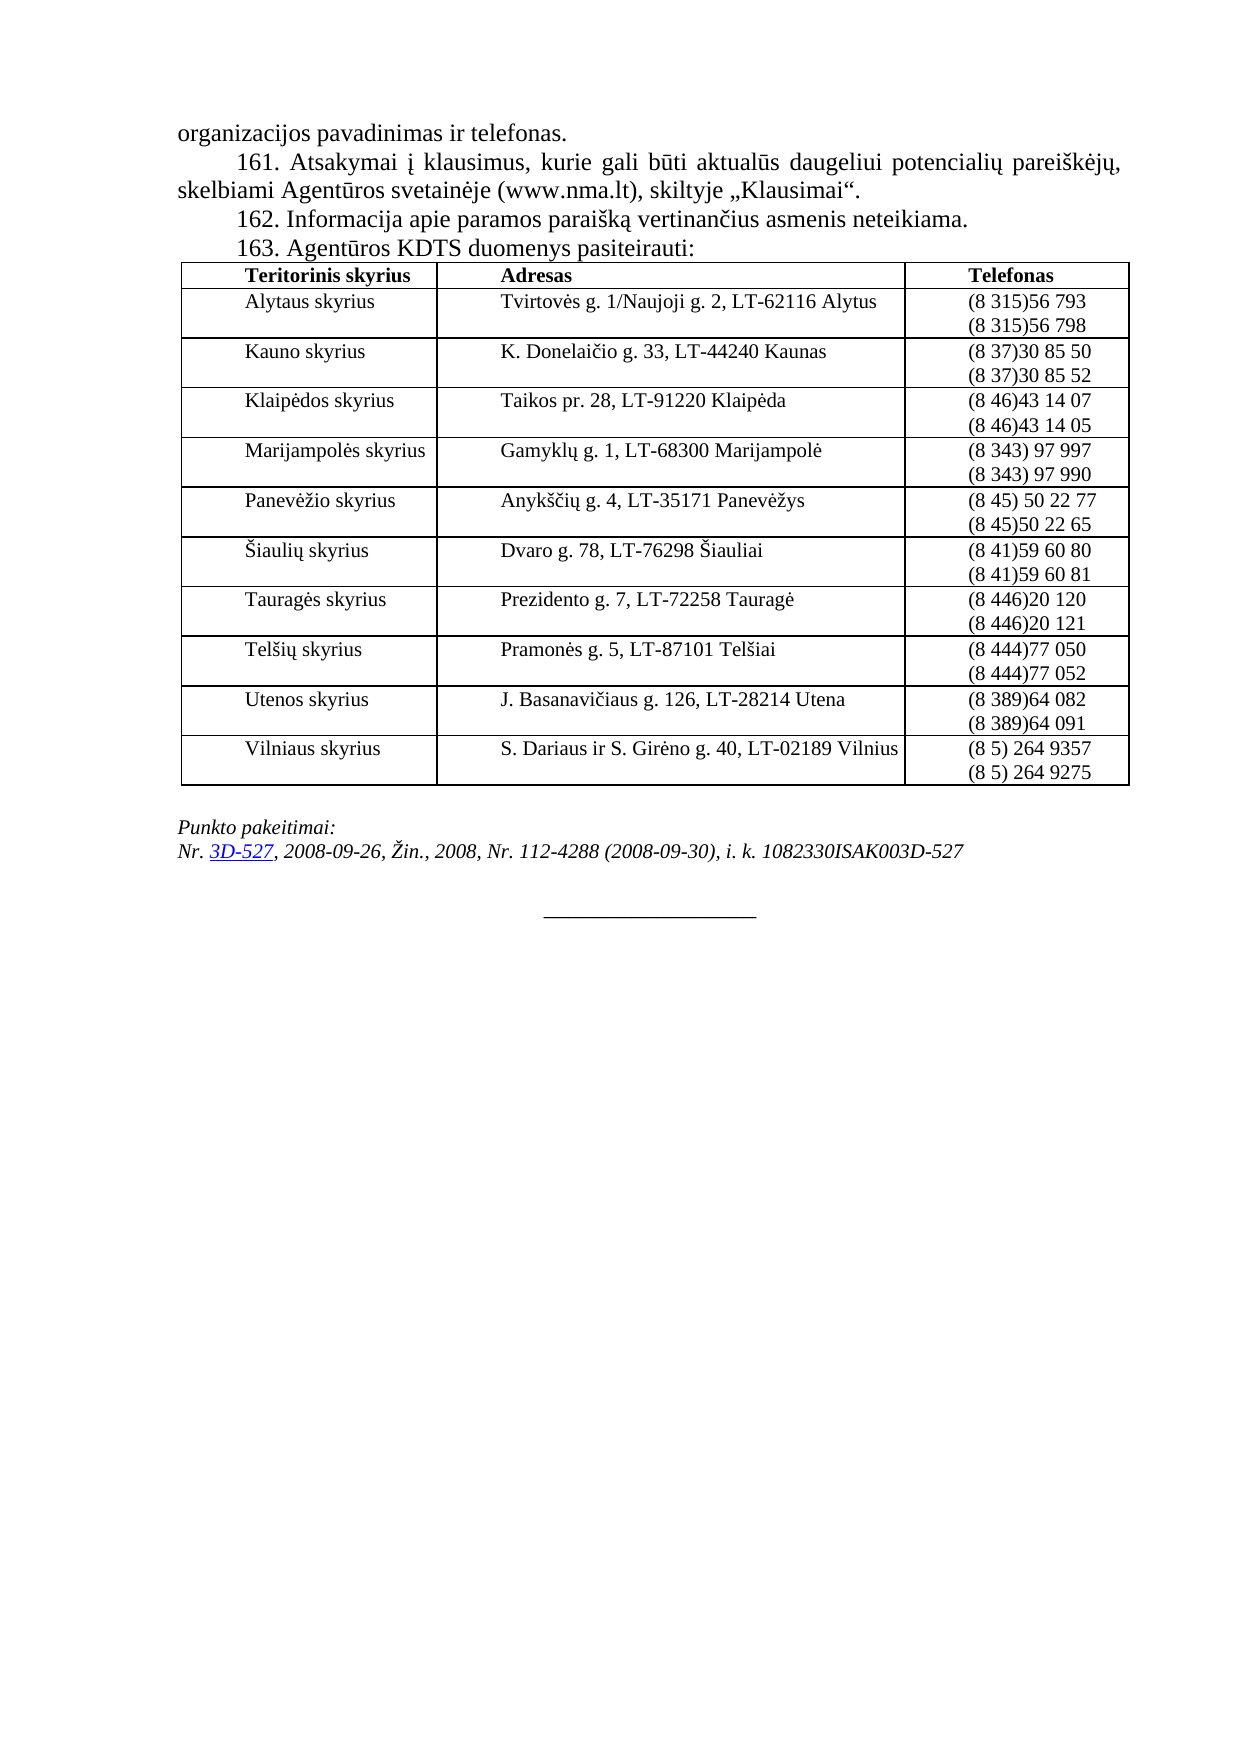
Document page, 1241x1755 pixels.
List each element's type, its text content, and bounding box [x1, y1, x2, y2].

table_cell (8 446)20 120 (8 446)20 121 [906, 587, 1128, 635]
table_cell (8 46)43 14 07 (8 46)43 14 05 [906, 388, 1128, 437]
table_cell Kauno skyrius [182, 339, 436, 387]
table_cell Utenos skyrius [182, 687, 436, 735]
table_cell Prezidento g. 7, LT-72258 Tauragė [438, 587, 904, 635]
table_cell Tauragės skyrius [182, 587, 436, 635]
table_cell Tvirtovės g. 1/Naujoji g. 2, LT-62116 Alytus [438, 289, 904, 337]
table_cell Alytaus skyrius [182, 289, 436, 337]
table_cell Panevėžio skyrius [182, 488, 436, 536]
text Punkto pakeitimai: [177, 815, 1122, 839]
table_cell Dvaro g. 78, LT-76298 Šiauliai [438, 538, 904, 586]
table_cell (8 389)64 082 (8 389)64 091 [906, 687, 1128, 735]
table_cell Telšių skyrius [182, 637, 436, 685]
table_cell (8 5) 264 9357 (8 5) 264 9275 [906, 736, 1128, 784]
text _________________ [177, 892, 1122, 920]
table_cell Marijampolės skyrius [182, 438, 436, 486]
table_cell Taikos pr. 28, LT-91220 Klaipėda [438, 388, 904, 437]
table_header Teritorinis skyrius [182, 263, 436, 287]
table_cell (8 37)30 85 50 (8 37)30 85 52 [906, 339, 1128, 387]
table_cell J. Basanavičiaus g. 126, LT-28214 Utena [438, 687, 904, 735]
text organizacijos pavadinimas ir telefonas. [177, 118, 1122, 147]
text 163. Agentūros KDTS duomenys pasiteirauti: [177, 233, 1122, 262]
table_cell K. Donelaičio g. 33, LT-44240 Kaunas [438, 339, 904, 387]
table_cell Anykščių g. 4, LT-35171 Panevėžys [438, 488, 904, 536]
table_header Adresas [438, 263, 904, 287]
table_cell (8 315)56 793 (8 315)56 798 [906, 289, 1128, 337]
table_cell (8 41)59 60 80 (8 41)59 60 81 [906, 538, 1128, 586]
table_header Telefonas [906, 263, 1128, 287]
text Nr. 3D-527, 2008-09-26, Žin., 2008, Nr. 112-4288 (2008-09-30), i. k. 1082330ISAK003D-527 [177, 839, 1122, 863]
table_cell Vilniaus skyrius [182, 736, 436, 784]
table_cell Gamyklų g. 1, LT-68300 Marijampolė [438, 438, 904, 486]
table_cell Klaipėdos skyrius [182, 388, 436, 437]
table_cell (8 343) 97 997 (8 343) 97 990 [906, 438, 1128, 486]
table_cell (8 444)77 050 (8 444)77 052 [906, 637, 1128, 685]
text 161. Atsakymai į klausimus, kurie gali būti aktualūs daugeliui potencialių pareiškėjų, skelbiami Agentūros svetainėje (www.nma.lt), skiltyje „Klausimai“. [177, 147, 1122, 204]
table_cell S. Dariaus ir S. Girėno g. 40, LT-02189 Vilnius [438, 736, 904, 784]
table_cell Pramonės g. 5, LT-87101 Telšiai [438, 637, 904, 685]
table_cell Šiaulių skyrius [182, 538, 436, 586]
table_cell (8 45) 50 22 77 (8 45)50 22 65 [906, 488, 1128, 536]
text 162. Informacija apie paramos paraišką vertinančius asmenis neteikiama. [177, 204, 1122, 233]
